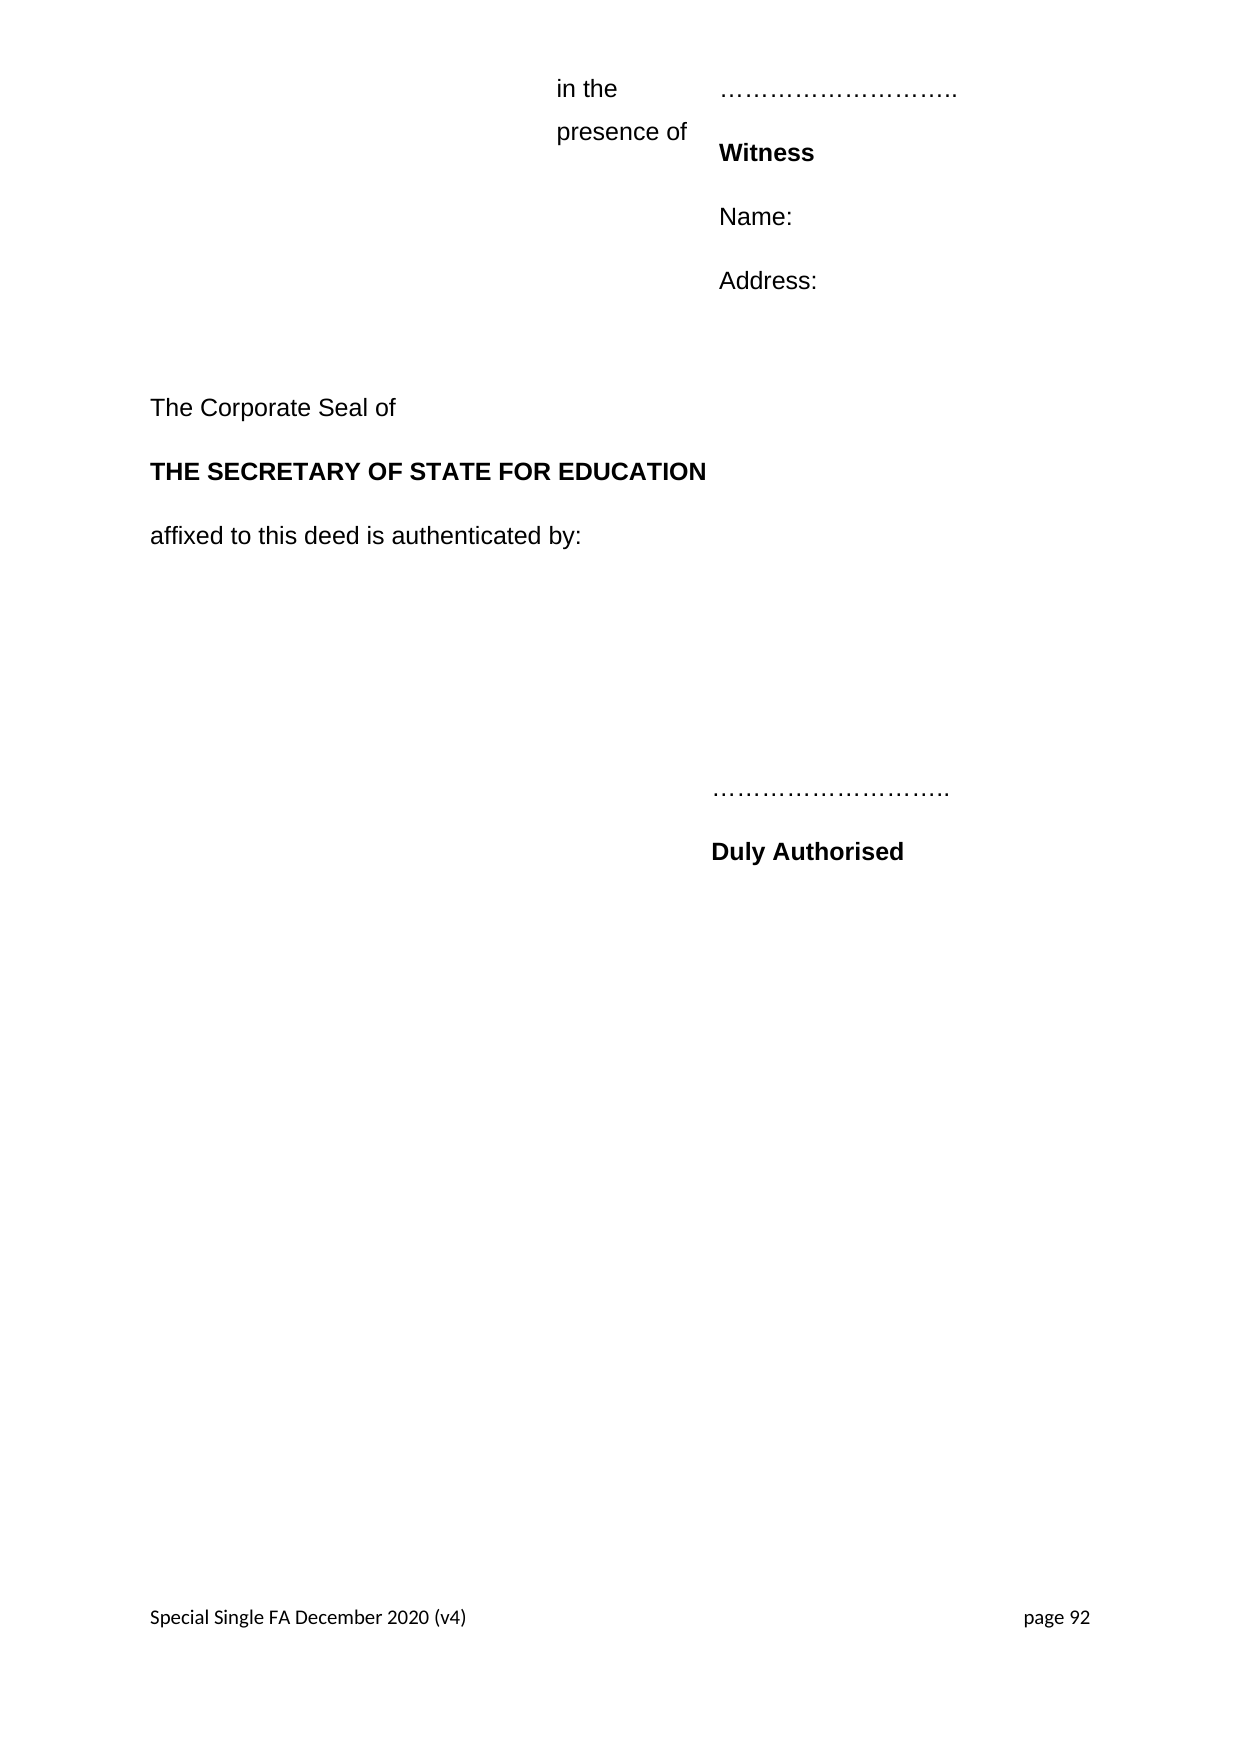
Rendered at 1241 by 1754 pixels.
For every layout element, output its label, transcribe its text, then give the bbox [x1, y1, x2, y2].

text Duly Authorised [150, 837, 1090, 866]
table_cell [150, 74, 545, 393]
table_cell in the presence of [545, 74, 708, 393]
text affixed to this deed is authenticated by: [150, 521, 1090, 550]
text The Corporate Seal of [150, 393, 1090, 422]
text ……………………….. [150, 773, 1090, 802]
text THE SECRETARY OF STATE FOR EDUCATION [150, 457, 1090, 486]
table_cell ……………………….. Witness Name: Address: [708, 74, 1157, 393]
